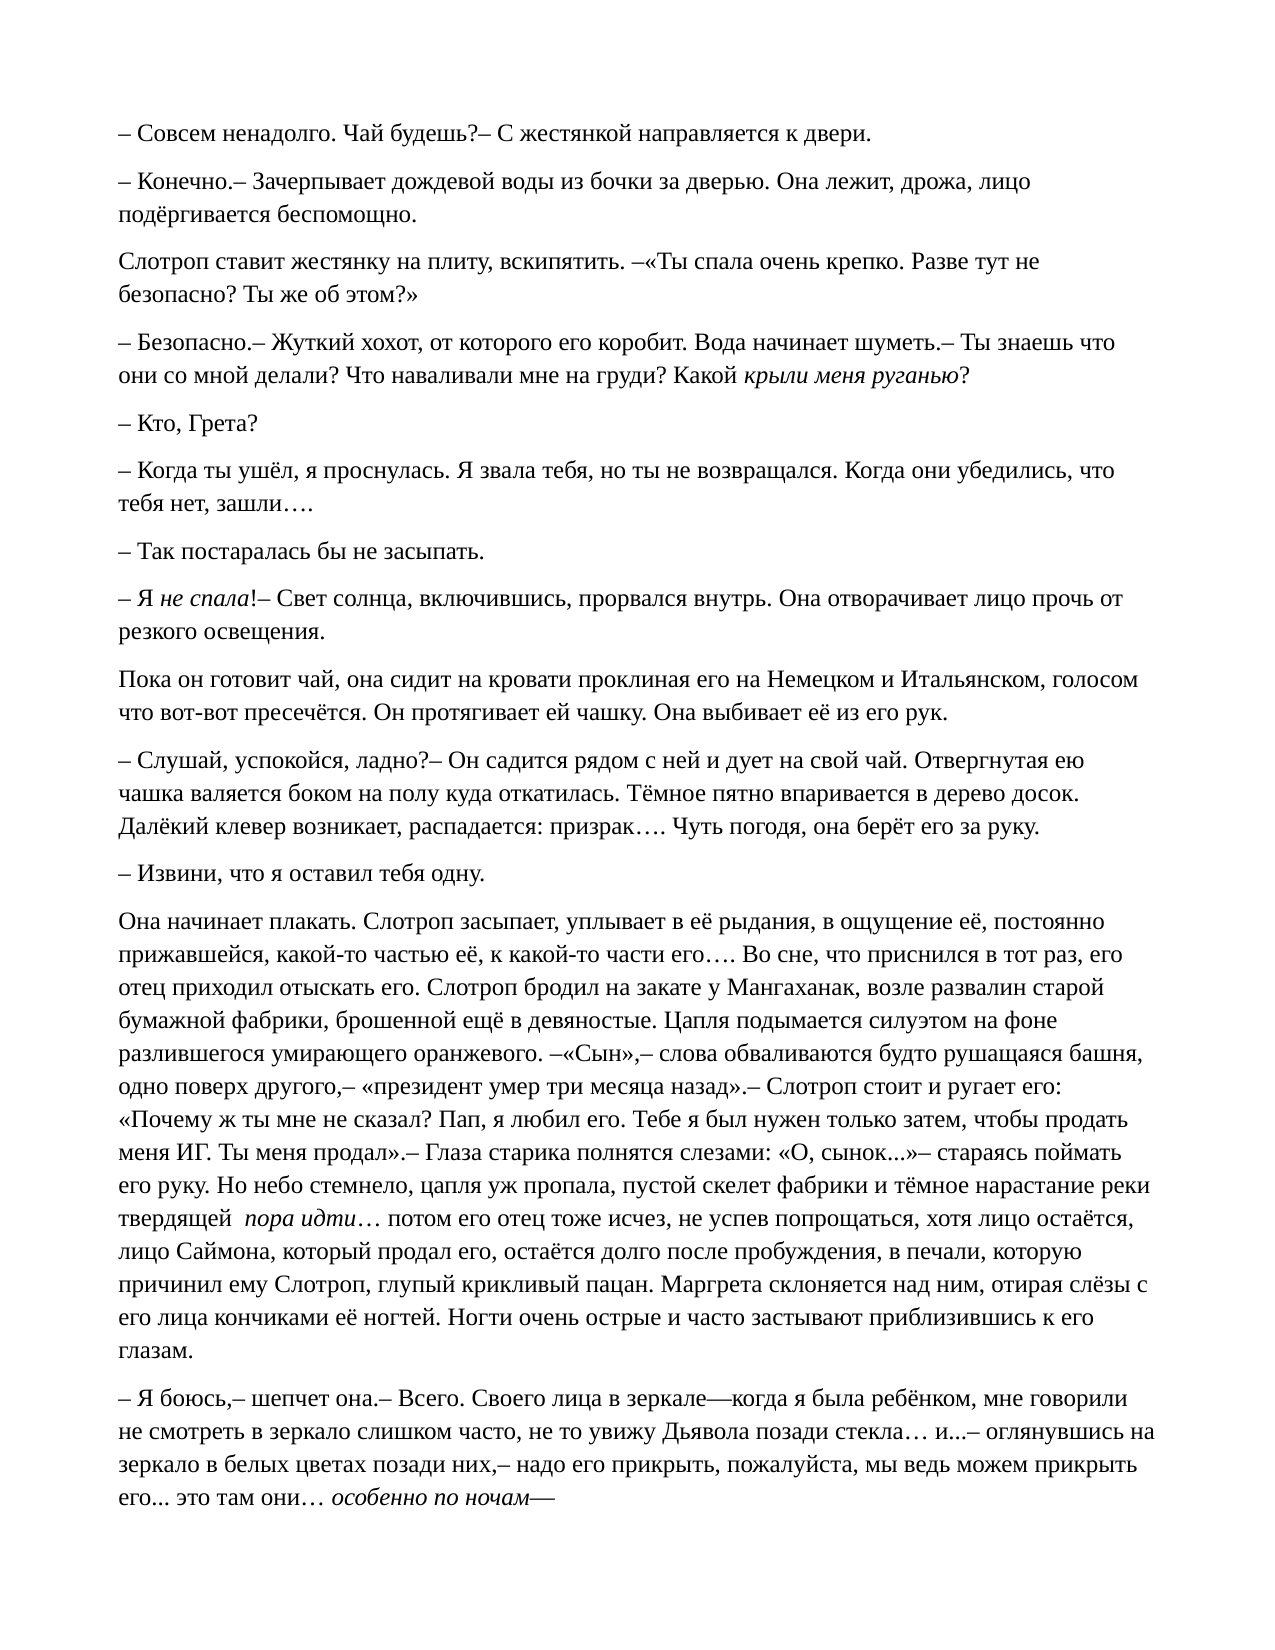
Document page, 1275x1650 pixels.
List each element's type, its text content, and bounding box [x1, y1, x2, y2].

text – Конечно.– Зачерпывает дождевой воды из бочки за дверью. Она лежит, дрожа, лицо подёргивается беспомощно. [118, 166, 1157, 227]
text – Я не спала!– Свет солнца, включившись, прорвался внутрь. Она отворачивает лицо прочь от резкого освещения. [118, 583, 1157, 645]
text Она начинает плакать. Слотроп засыпает, уплывает в её рыдания, в ощущение её, постоянно прижавшейся, какой-то частью её, к какой-то части его…. Во сне, что приснился в тот раз, его отец приходил отыскать его. Слотроп бродил на закате у Мангаханак, возле развалин старой бумажной фабрики, брошенной ещё в девяностые. Цапля подымается силуэтом на фоне разлившегося умирающего оранжевого. –«Сын»,– слова обваливаются будто рушащаяся башня, одно поверх другого,– «президент умер три месяца назад».– Слотроп стоит и ругает его: «Почему ж ты мне не сказал? Пап, я любил его. Тебе я был нужен только затем, чтобы продать меня ИГ. Ты меня продал».– Глаза старика полнятся слезами: «О, сынок...»– стараясь поймать его руку. Но небо стемнело, цапля уж пропала, пустой скелет фабрики и тёмное нарастание реки твердящей пора идти… потом его отец тоже исчез, не успев попрощаться, хотя лицо остаётся, лицо Саймона, который продал его, остаётся долго после пробуждения, в печали, которую причинил ему Слотроп, глупый крикливый пацан. Маргрета склоняется над ним, отирая слёзы с его лица кончиками её ногтей. Ногти очень острые и часто застывают приблизившись к его глазам. [118, 906, 1157, 1364]
text – Кто, Грета? [118, 408, 1157, 436]
text – Совсем ненадолго. Чай будешь?– С жестянкой направляется к двери. [118, 118, 1157, 147]
text – Я боюсь,– шепчет она.– Всего. Своего лица в зеркале—когда я была ребёнком, мне говорили не смотреть в зеркало слишком часто, не то увижу Дьявола позади стекла… и...– оглянувшись на зеркало в белых цветах позади них,– надо его прикрыть, пожалуйста, мы ведь можем прикрыть его... это там они… особенно по ночам— [118, 1383, 1157, 1511]
text Слотроп ставит жестянку на плиту, вскипятить. –«Ты спала очень крепко. Разве тут не безопасно? Ты же об этом?» [118, 246, 1157, 308]
text – Когда ты ушёл, я проснулась. Я звала тебя, но ты не возвращался. Когда они убедились, что тебя нет, зашли…. [118, 455, 1157, 517]
text – Так постаралась бы не засыпать. [118, 536, 1157, 564]
text – Безопасно.– Жуткий хохот, от которого его коробит. Вода начинает шуметь.– Ты знаешь что они со мной делали? Что наваливали мне на груди? Какой крыли меня руганью? [118, 327, 1157, 389]
text – Извини, что я оставил тебя одну. [118, 858, 1157, 887]
text – Слушай, успокойся, ладно?– Он садится рядом с ней и дует на свой чай. Отвергнутая ею чашка валяется боком на полу куда откатилась. Тёмное пятно впаривается в дерево досок. Далёкий клевер возникает, распадается: призрак…. Чуть погодя, она берёт его за руку. [118, 745, 1157, 839]
text Пока он готовит чай, она сидит на кровати проклиная его на Немецком и Итальянском, голосом что вот-вот пресечётся. Он протягивает ей чашку. Она выбивает её из его рук. [118, 664, 1157, 726]
